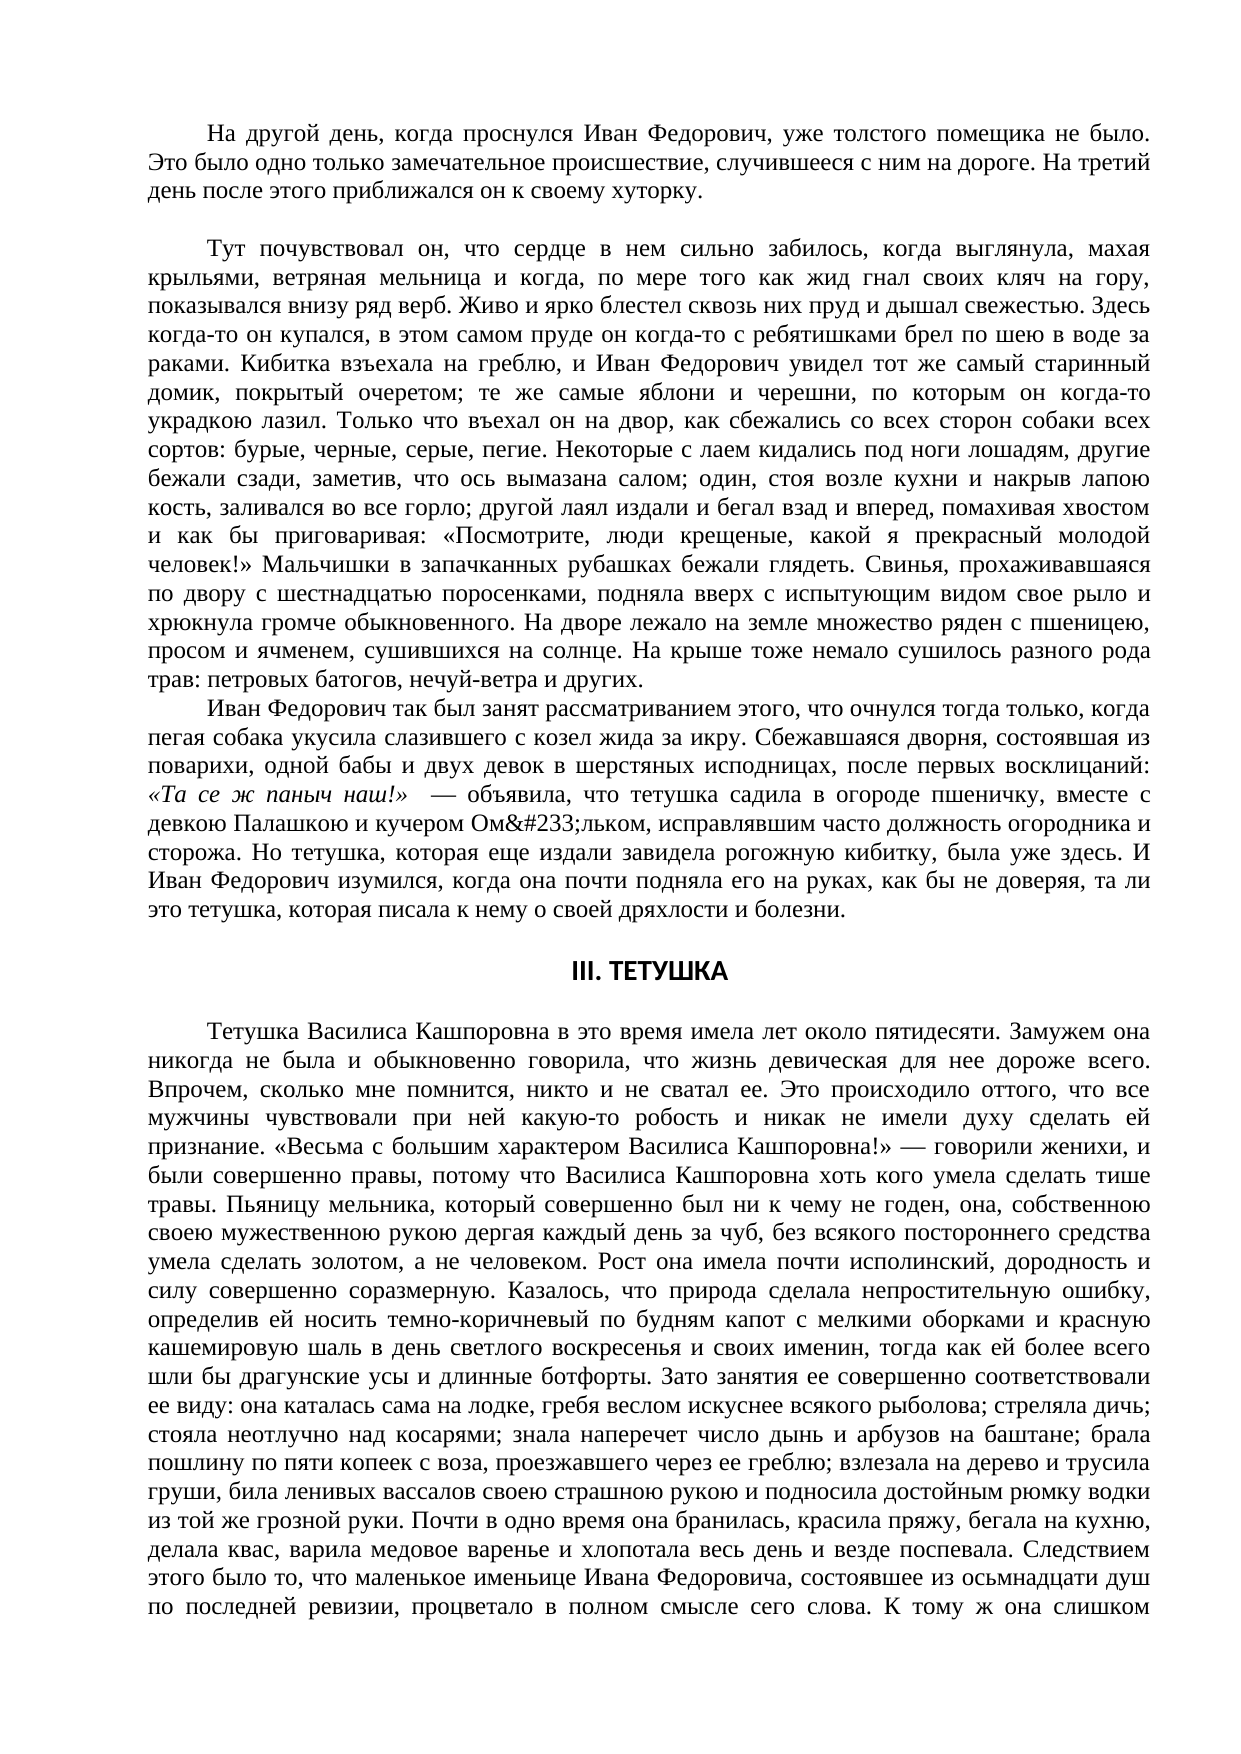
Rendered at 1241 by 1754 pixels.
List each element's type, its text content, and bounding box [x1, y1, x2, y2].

text Тетушка Василиса Кашпоровна в это время имела лет около пятидесяти. Замужем она никогда не была и обыкновенно говорила, что жизнь девическая для нее дороже всего. Впрочем, сколько мне помнится, никто и не сватал ее. Это происходило оттого, что все мужчины чувствовали при ней какую-то робость и никак не имели духу сделать ей признание. «Весьма с большим характером Василиса Кашпоровна!» — говорили женихи, и были совершенно правы, потому что Василиса Кашпоровна хоть кого умела сделать тише травы. Пьяницу мельника, который совершенно был ни к чему не годен, она, собственною своею мужественною рукою дергая каждый день за чуб, без всякого постороннего средства умела сделать золотом, а не человеком. Рост она имела почти исполинский, дородность и силу совершенно соразмерную. Казалось, что природа сделала непростительную ошибку, определив ей носить темно-коричневый по будням капот с мелкими оборками и красную кашемировую шаль в день светлого воскресенья и своих именин, тогда как ей более всего шли бы драгунские усы и длинные ботфорты. Зато занятия ее совершенно соответствовали ее виду: она каталась сама на лодке, гребя веслом искуснее всякого рыболова; стреляла дичь; стояла неотлучно над косарями; знала наперечет число дынь и арбузов на баштане; брала пошлину по пяти копеек с воза, проезжавшего через ее греблю; взлезала на дерево и трусила груши, била ленивых вассалов своею страшною рукою и подносила достойным рюмку водки из той же грозной руки. Почти в одно время она бранилась, красила пряжу, бегала на кухню, делала квас, варила медовое варенье и хлопотала весь день и везде поспевала. Следствием этого было то, что маленькое именьице Ивана Федоровича, состоявшее из осьмнадцати душ по последней ревизии, процветало в полном смысле сего слова. К тому ж она слишком [148, 1016, 1152, 1620]
text На другой день, когда проснулся Иван Федорович, уже толстого помещика не было. Это было одно только замечательное происшествие, случившееся с ним на дороге. На третий день после этого приближался он к своему хуторку. [148, 118, 1152, 204]
subtitle III. ТЕТУШКА [148, 952, 1152, 987]
text Иван Федорович так был занят рассматриванием этого, что очнулся тогда только, когда пегая собака укусила слазившего с козел жида за икру. Сбежавшаяся дворня, состоявшая из поварихи, одной бабы и двух девок в шерстяных исподницах, после первых восклицаний: «Та се ж паныч наш!» — объявила, что тетушка садила в огороде пшеничку, вместе с девкою Палашкою и кучером Ом&#233;льком, исправлявшим часто должность огородника и сторожа. Но тетушка, которая еще издали завидела рогожную кибитку, была уже здесь. И Иван Федорович изумился, когда она почти подняла его на руках, как бы не доверяя, та ли это тетушка, которая писала к нему о своей дряхлости и болезни. [148, 693, 1152, 923]
text Тут почувствовал он, что сердце в нем сильно забилось, когда выглянула, махая крыльями, ветряная мельница и когда, по мере того как жид гнал своих кляч на гору, показывался внизу ряд верб. Живо и ярко блестел сквозь них пруд и дышал свежестью. Здесь когда-то он купался, в этом самом пруде он когда-то с ребятишками брел по шею в воде за раками. Кибитка взъехала на греблю, и Иван Федорович увидел тот же самый старинный домик, покрытый очеретом; те же самые яблони и черешни, по которым он когда-то украдкою лазил. Только что въехал он на двор, как сбежались со всех сторон собаки всех сортов: бурые, черные, серые, пегие. Некоторые с лаем кидались под ноги лошадям, другие бежали сзади, заметив, что ось вымазана салом; один, стоя возле кухни и накрыв лапою кость, заливался во все горло; другой лаял издали и бегал взад и вперед, помахивая хвостом и как бы приговаривая: «Посмотрите, люди крещеные, какой я прекрасный молодой человек!» Мальчишки в запачканных рубашках бежали глядеть. Свинья, прохаживавшаяся по двору с шестнадцатью поросенками, подняла вверх с испытующим видом свое рыло и хрюкнула громче обыкновенного. На дворе лежало на земле множество ряден с пшеницею, просом и ячменем, сушившихся на солнце. На крыше тоже немало сушилось разного рода трав: петровых батогов, нечуй-ветра и других. [148, 233, 1152, 693]
